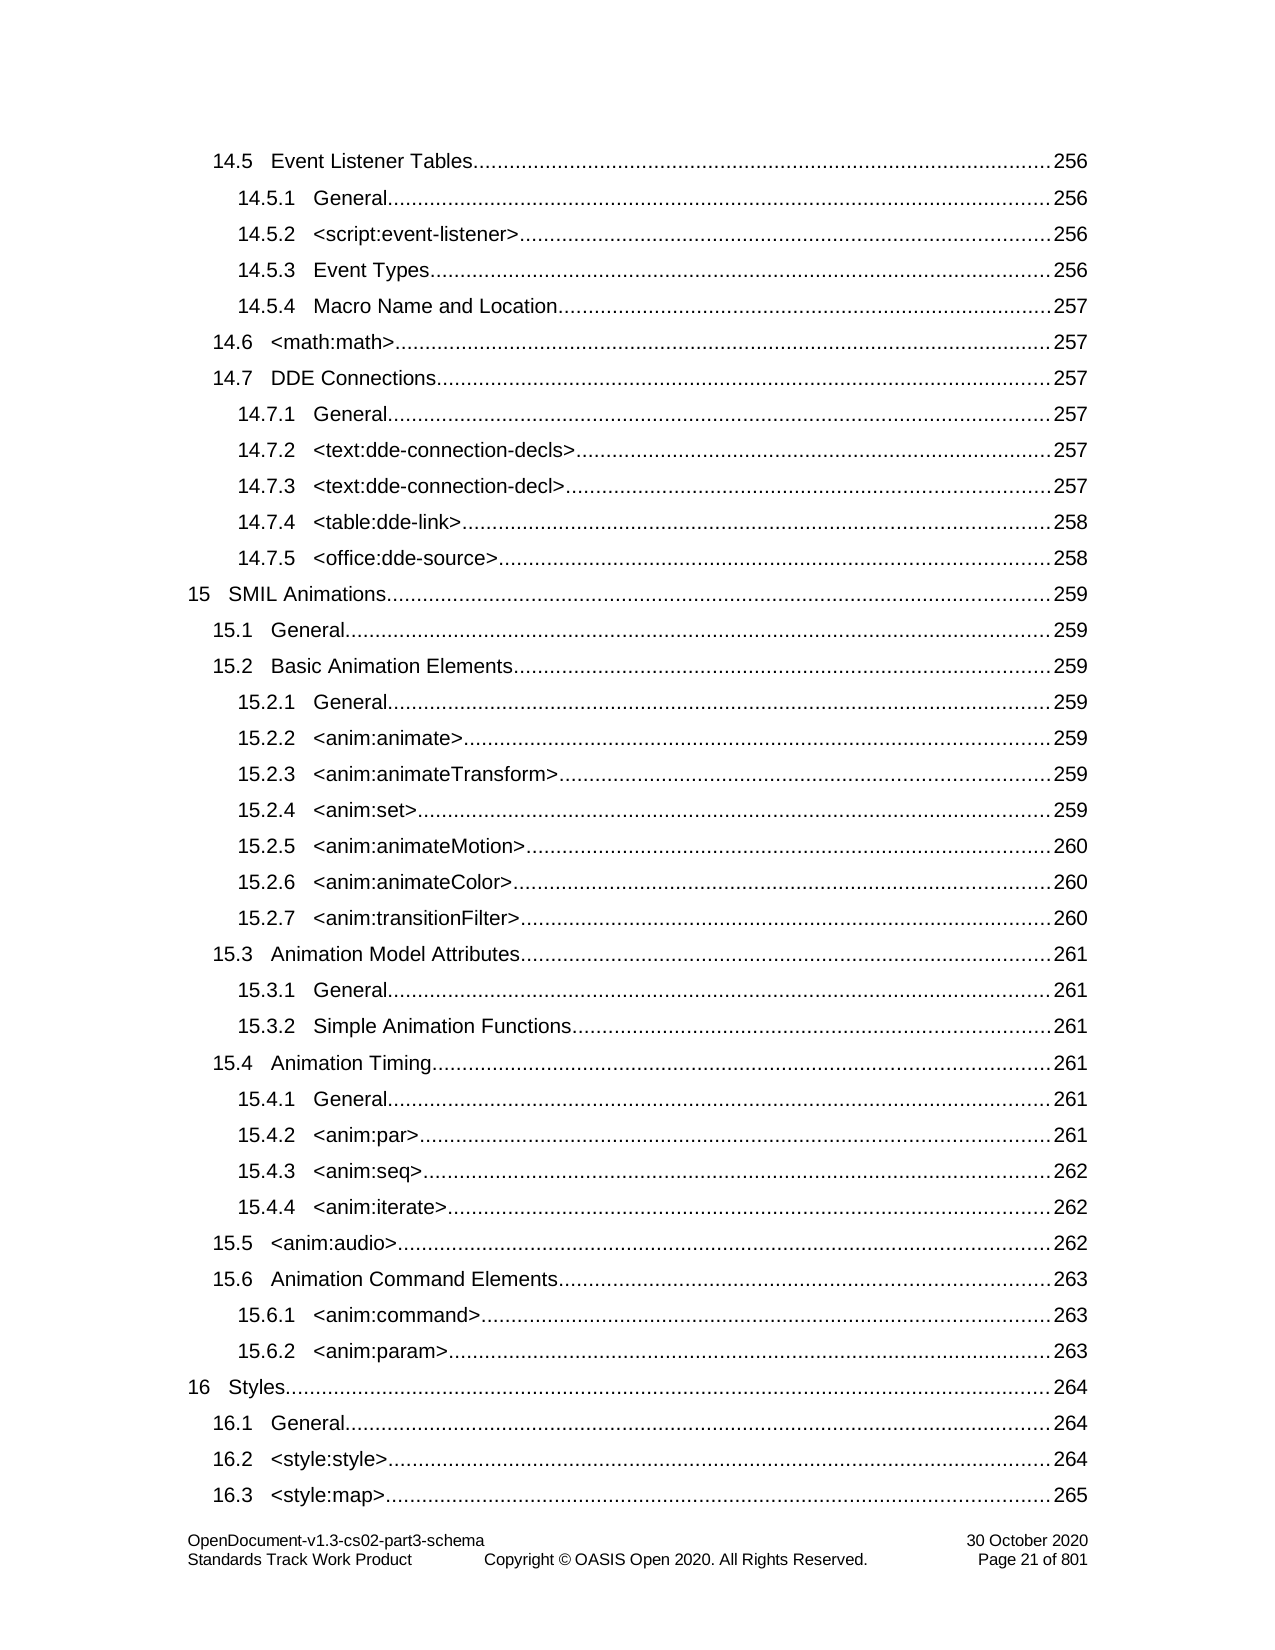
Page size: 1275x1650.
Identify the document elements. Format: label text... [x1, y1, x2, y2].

text 15.4.4 <anim:iterate> 262 [237, 1195, 1088, 1219]
text 14.7.5 <office:dde-source> 258 [237, 546, 1088, 570]
text 15.4.3 <anim:seq> 262 [237, 1159, 1088, 1183]
text 14.5 Event Listener Tables 256 [212, 150, 1088, 173]
text 15.2 Basic Animation Elements 259 [212, 654, 1088, 678]
text 15.4.2 <anim:par> 261 [237, 1123, 1088, 1147]
text 15.4.1 General 261 [237, 1087, 1088, 1111]
text 16 Styles 264 [187, 1375, 1088, 1399]
text 15.2.5 <anim:animateMotion> 260 [237, 835, 1088, 858]
text 15.2.3 <anim:animateTransform> 259 [237, 763, 1088, 786]
text 15.2.2 <anim:animate> 259 [237, 727, 1088, 750]
text 14.5.4 Macro Name and Location 257 [237, 294, 1088, 318]
text 15.1 General 259 [212, 618, 1088, 642]
text 14.7.3 <text:dde-connection-decl> 257 [237, 474, 1088, 498]
text 15 SMIL Animations 259 [187, 582, 1088, 606]
text 16.1 General 264 [212, 1411, 1088, 1435]
text 14.7.4 <table:dde-link> 258 [237, 510, 1088, 534]
text 14.5.1 General 256 [237, 186, 1088, 209]
text 16.2 <style:style> 264 [212, 1447, 1088, 1471]
text 15.6.1 <anim:command> 263 [237, 1303, 1088, 1327]
text 14.7.1 General 257 [237, 402, 1088, 426]
text 15.2.6 <anim:animateColor> 260 [237, 871, 1088, 894]
text 15.3.1 General 261 [237, 979, 1088, 1002]
text 14.7 DDE Connections 257 [212, 366, 1088, 390]
text 16.3 <style:map> 265 [212, 1483, 1088, 1507]
text 15.5 <anim:audio> 262 [212, 1231, 1088, 1255]
text 14.5.3 Event Types 256 [237, 258, 1088, 282]
text 15.3.2 Simple Animation Functions 261 [237, 1015, 1088, 1038]
text 14.5.2 <script:event-listener> 256 [237, 222, 1088, 246]
text 15.6.2 <anim:param> 263 [237, 1339, 1088, 1363]
text 15.3 Animation Model Attributes 261 [212, 943, 1088, 966]
text 15.2.7 <anim:transitionFilter> 260 [237, 907, 1088, 930]
text 15.4 Animation Timing 261 [212, 1051, 1088, 1074]
text 15.6 Animation Command Elements 263 [212, 1267, 1088, 1291]
text 15.2.1 General 259 [237, 691, 1088, 714]
text 14.7.2 <text:dde-connection-decls> 257 [237, 438, 1088, 462]
text 14.6 <math:math> 257 [212, 330, 1088, 354]
text 15.2.4 <anim:set> 259 [237, 799, 1088, 822]
